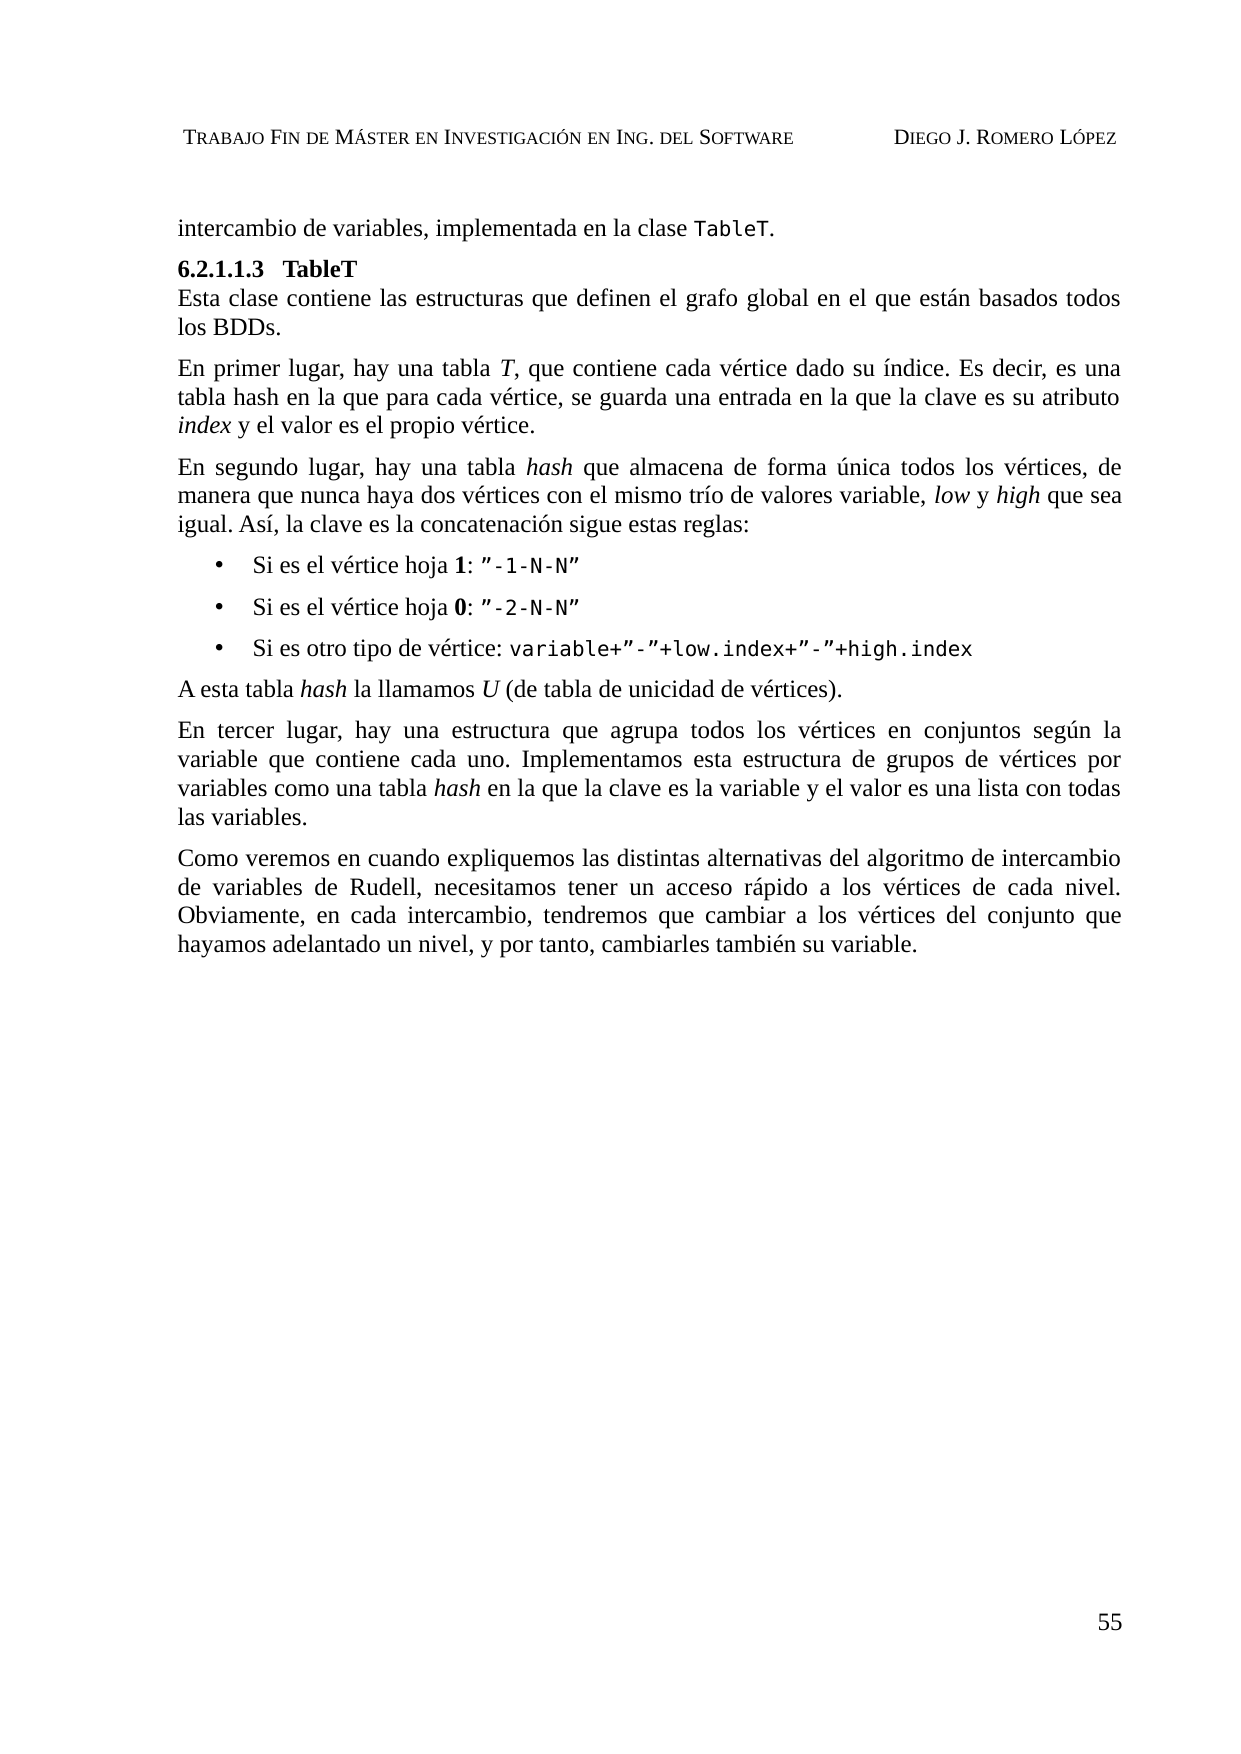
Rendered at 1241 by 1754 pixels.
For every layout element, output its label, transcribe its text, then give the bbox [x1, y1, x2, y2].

text Como veremos en cuando expliquemos las distintas alternativas del algoritmo de intercambio de variables de Rudell, necesitamos tener un acceso rápido a los vértices de cada nivel. Obviamente, en cada intercambio, tendremos que cambiar a los vértices del conjunto que hayamos adelantado un nivel, y por tanto, cambiarles también su variable. [177, 843, 1122, 958]
list Si es el vértice hoja 1: ”-1-N-N” [215, 550, 1122, 579]
text En tercer lugar, hay una estructura que agrupa todos los vértices en conjuntos según la variable que contiene cada uno. Implementamos esta estructura de grupos de vértices por variables como una tabla hash en la que la clave es la variable y el valor es una lista con todas las variables. [177, 715, 1122, 830]
subtitle TableT [177, 254, 1122, 283]
text En segundo lugar, hay una tabla hash que almacena de forma única todos los vértices, de manera que nunca haya dos vértices con el mismo trío de valores variable, low y high que sea igual. Así, la clave es la concatenación sigue estas reglas: [177, 452, 1122, 538]
list Si es el vértice hoja 0: ”-2-N-N” [215, 592, 1122, 620]
text A esta tabla hash la llamamos U (de tabla de unicidad de vértices). [177, 674, 1122, 703]
text Esta clase contiene las estructuras que definen el grafo global en el que están basados todos los BDDs. [177, 283, 1122, 340]
text En primer lugar, hay una tabla T, que contiene cada vértice dado su índice. Es decir, es una tabla hash en la que para cada vértice, se guarda una entrada en la que la clave es su atributo index y el valor es el propio vértice. [177, 353, 1122, 439]
list Si es otro tipo de vértice: variable+”-”+low.index+”-”+high.index [215, 633, 1122, 662]
text intercambio de variables, implementada en la clase TableT. [177, 213, 1122, 242]
